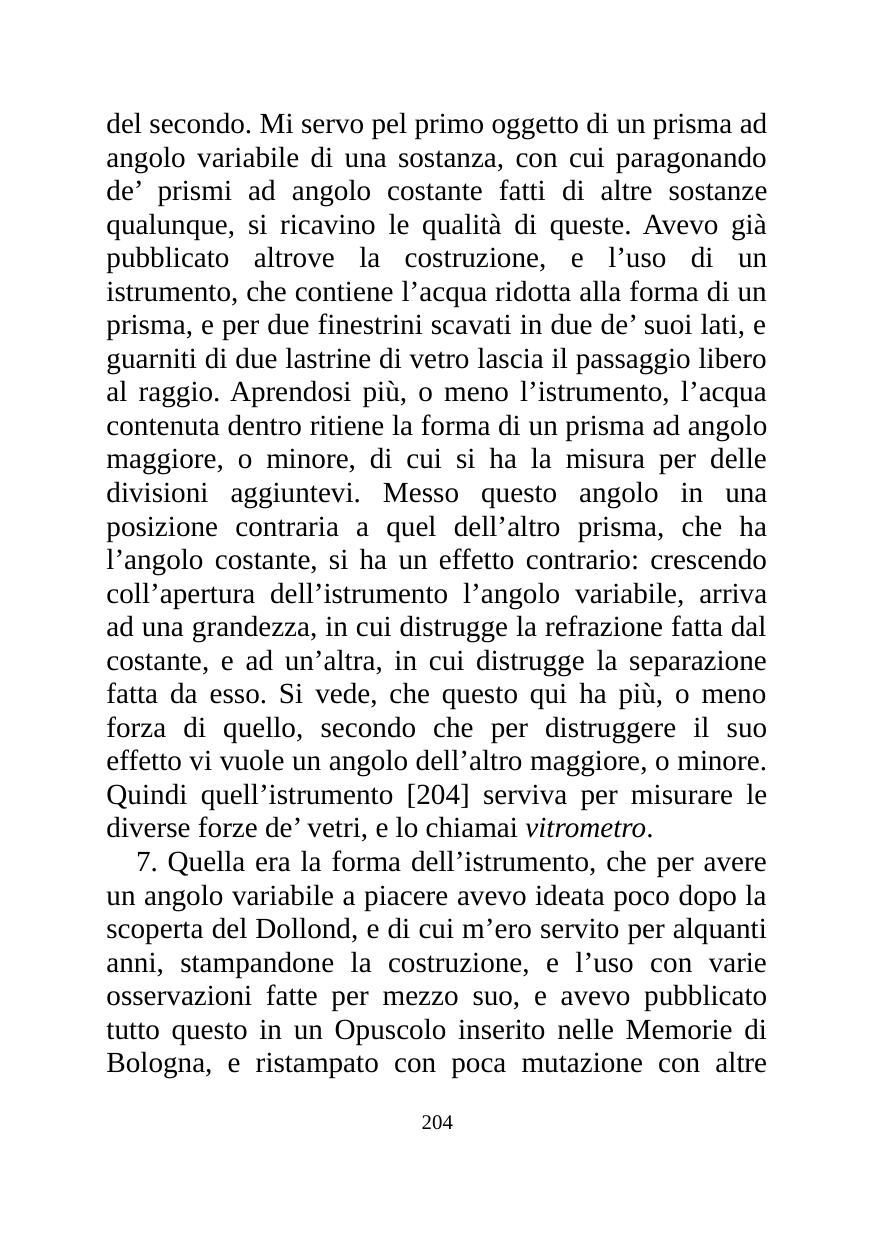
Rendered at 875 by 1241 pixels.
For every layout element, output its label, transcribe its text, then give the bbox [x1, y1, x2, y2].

text 7. Quella era la forma dell’istrumento, che per avere un angolo variabile a piacere avevo ideata poco dopo la scoperta del Dollond, e di cui m’ero servito per alquanti anni, stampandone la costruzione, e l’uso con varie osservazioni fatte per mezzo suo, e avevo pubblicato tutto questo in un Opuscolo inserito nelle Memorie di Bologna, e ristampato con poca mutazione con altre [106, 844, 768, 1079]
text del secondo. Mi servo pel primo oggetto di un prisma ad angolo variabile di una sostanza, con cui paragonando de’ prismi ad angolo costante fatti di altre sostanze qualunque, si ricavino le qualità di queste. Avevo già pubblicato altrove la costruzione, e l’uso di un istrumento, che contiene l’acqua ridotta alla forma di un prisma, e per due finestrini scavati in due de’ suoi lati, e guarniti di due lastrine di vetro lascia il passaggio libero al raggio. Aprendosi più, o meno l’istrumento, l’acqua contenuta dentro ritiene la forma di un prisma ad angolo maggiore, o minore, di cui si ha la misura per delle divisioni aggiuntevi. Messo questo angolo in una posizione contraria a quel dell’altro prisma, che ha l’angolo costante, si ha un effetto contrario: crescendo coll’apertura dell’istrumento l’angolo variabile, arriva ad una grandezza, in cui distrugge la refrazione fatta dal costante, e ad un’altra, in cui distrugge la separazione fatta da esso. Si vede, che questo qui ha più, o meno forza di quello, secondo che per distruggere il suo effetto vi vuole un angolo dell’altro maggiore, o minore. Quindi quell’istrumento [204] serviva per misurare le diverse forze de’ vetri, e lo chiamai vitrometro. [106, 106, 768, 844]
